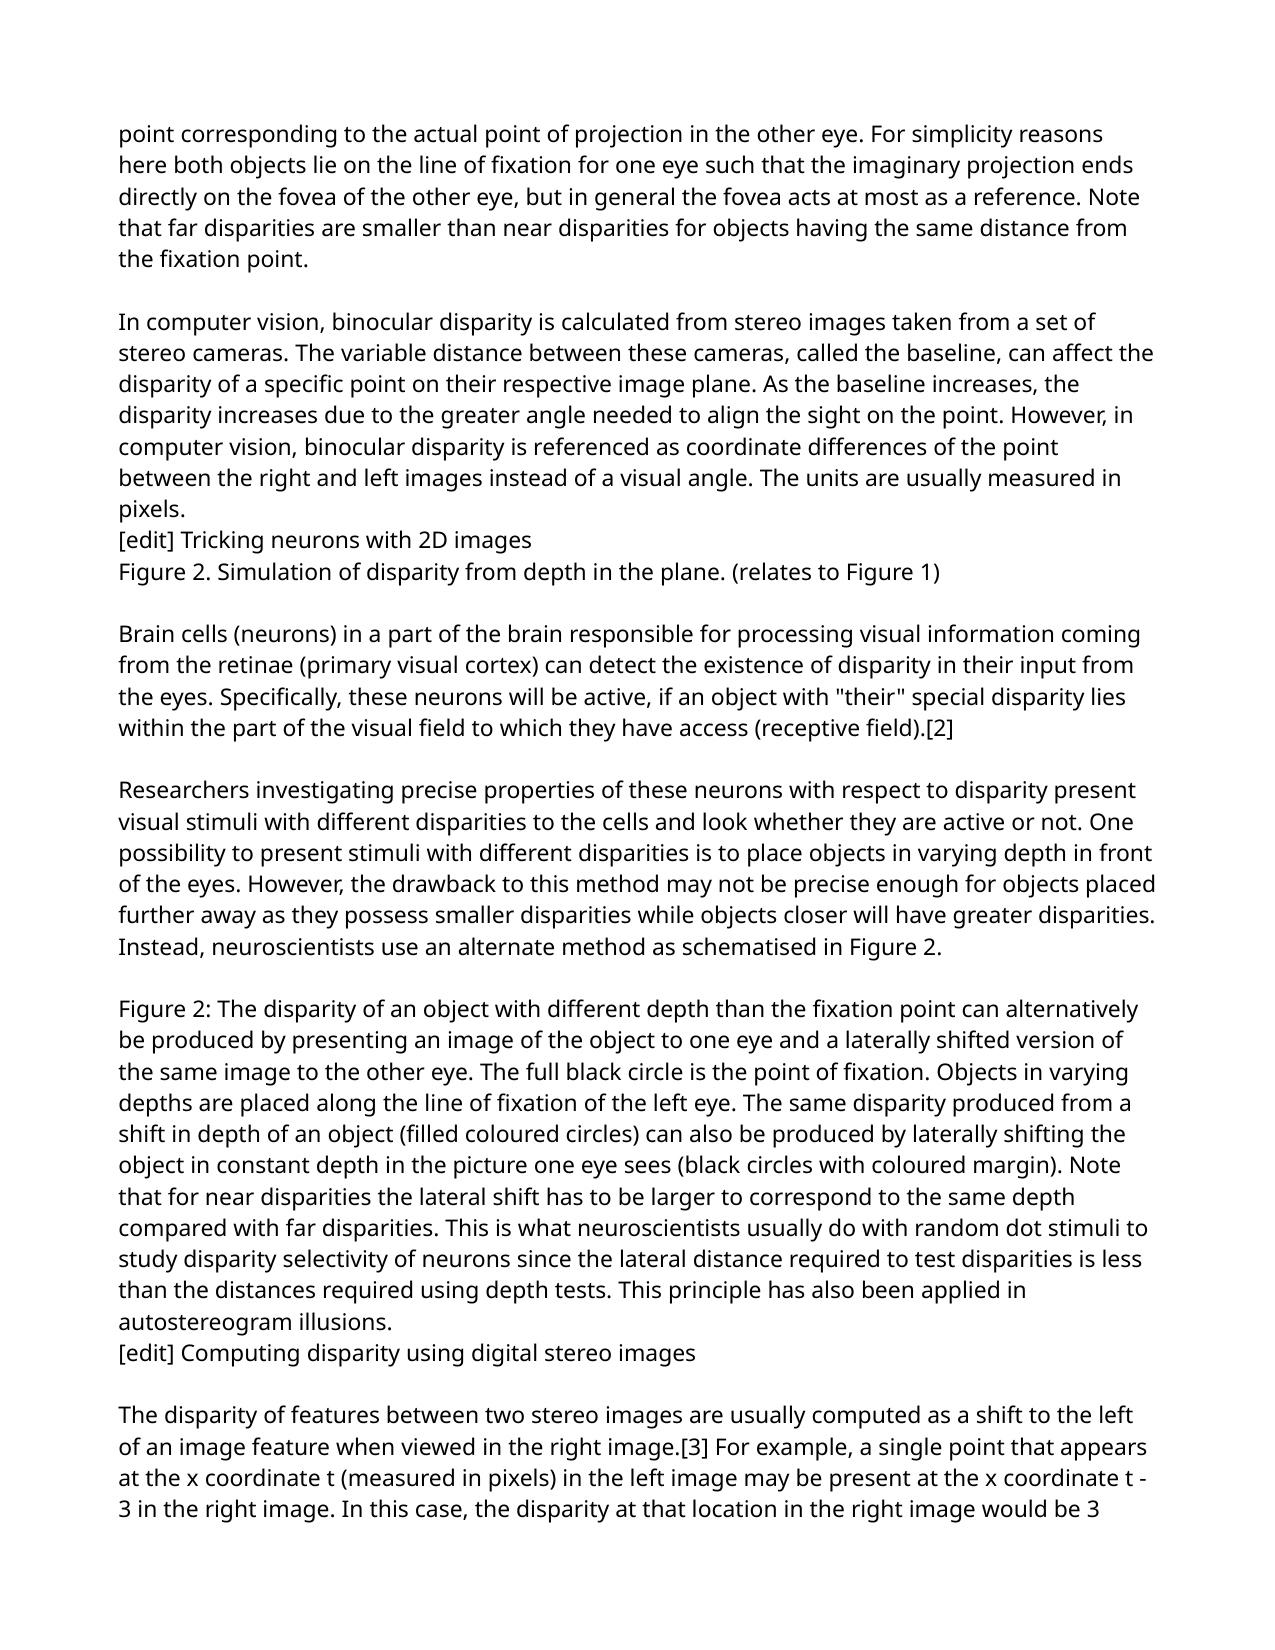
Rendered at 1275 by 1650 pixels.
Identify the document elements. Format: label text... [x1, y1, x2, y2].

text Researchers investigating precise properties of these neurons with respect to disparity present visual stimuli with different disparities to the cells and look whether they are active or not. One possibility to present stimuli with different disparities is to place objects in varying depth in front of the eyes. However, the drawback to this method may not be precise enough for objects placed further away as they possess smaller disparities while objects closer will have greater disparities. Instead, neuroscientists use an alternate method as schematised in Figure 2. [118, 774, 1157, 962]
text Figure 2. Simulation of disparity from depth in the plane. (relates to Figure 1) [118, 556, 1157, 587]
text The disparity of features between two stereo images are usually computed as a shift to the left of an image feature when viewed in the right image.[3] For example, a single point that appears at the x coordinate t (measured in pixels) in the left image may be present at the x coordinate t - 3 in the right image. In this case, the disparity at that location in the right image would be 3 [118, 1399, 1157, 1524]
text [edit] Tricking neurons with 2D images [118, 524, 1157, 556]
text Brain cells (neurons) in a part of the brain responsible for processing visual information coming from the retinae (primary visual cortex) can detect the existence of disparity in their input from the eyes. Specifically, these neurons will be active, if an object with "their" special disparity lies within the part of the visual field to which they have access (receptive field).[2] [118, 618, 1157, 743]
text In computer vision, binocular disparity is calculated from stereo images taken from a set of stereo cameras. The variable distance between these cameras, called the baseline, can affect the disparity of a specific point on their respective image plane. As the baseline increases, the disparity increases due to the greater angle needed to align the sight on the point. However, in computer vision, binocular disparity is referenced as coordinate differences of the point between the right and left images instead of a visual angle. The units are usually measured in pixels. [118, 306, 1157, 524]
text [edit] Computing disparity using digital stereo images [118, 1337, 1157, 1368]
text Figure 2: The disparity of an object with different depth than the fixation point can alternatively be produced by presenting an image of the object to one eye and a laterally shifted version of the same image to the other eye. The full black circle is the point of fixation. Objects in varying depths are placed along the line of fixation of the left eye. The same disparity produced from a shift in depth of an object (filled coloured circles) can also be produced by laterally shifting the object in constant depth in the picture one eye sees (black circles with coloured margin). Note that for near disparities the lateral shift has to be larger to correspond to the same depth compared with far disparities. This is what neuroscientists usually do with random dot stimuli to study disparity selectivity of neurons since the lateral distance required to test disparities is less than the distances required using depth tests. This principle has also been applied in autostereogram illusions. [118, 993, 1157, 1337]
text point corresponding to the actual point of projection in the other eye. For simplicity reasons here both objects lie on the line of fixation for one eye such that the imaginary projection ends directly on the fovea of the other eye, but in general the fovea acts at most as a reference. Note that far disparities are smaller than near disparities for objects having the same distance from the fixation point. [118, 118, 1157, 274]
